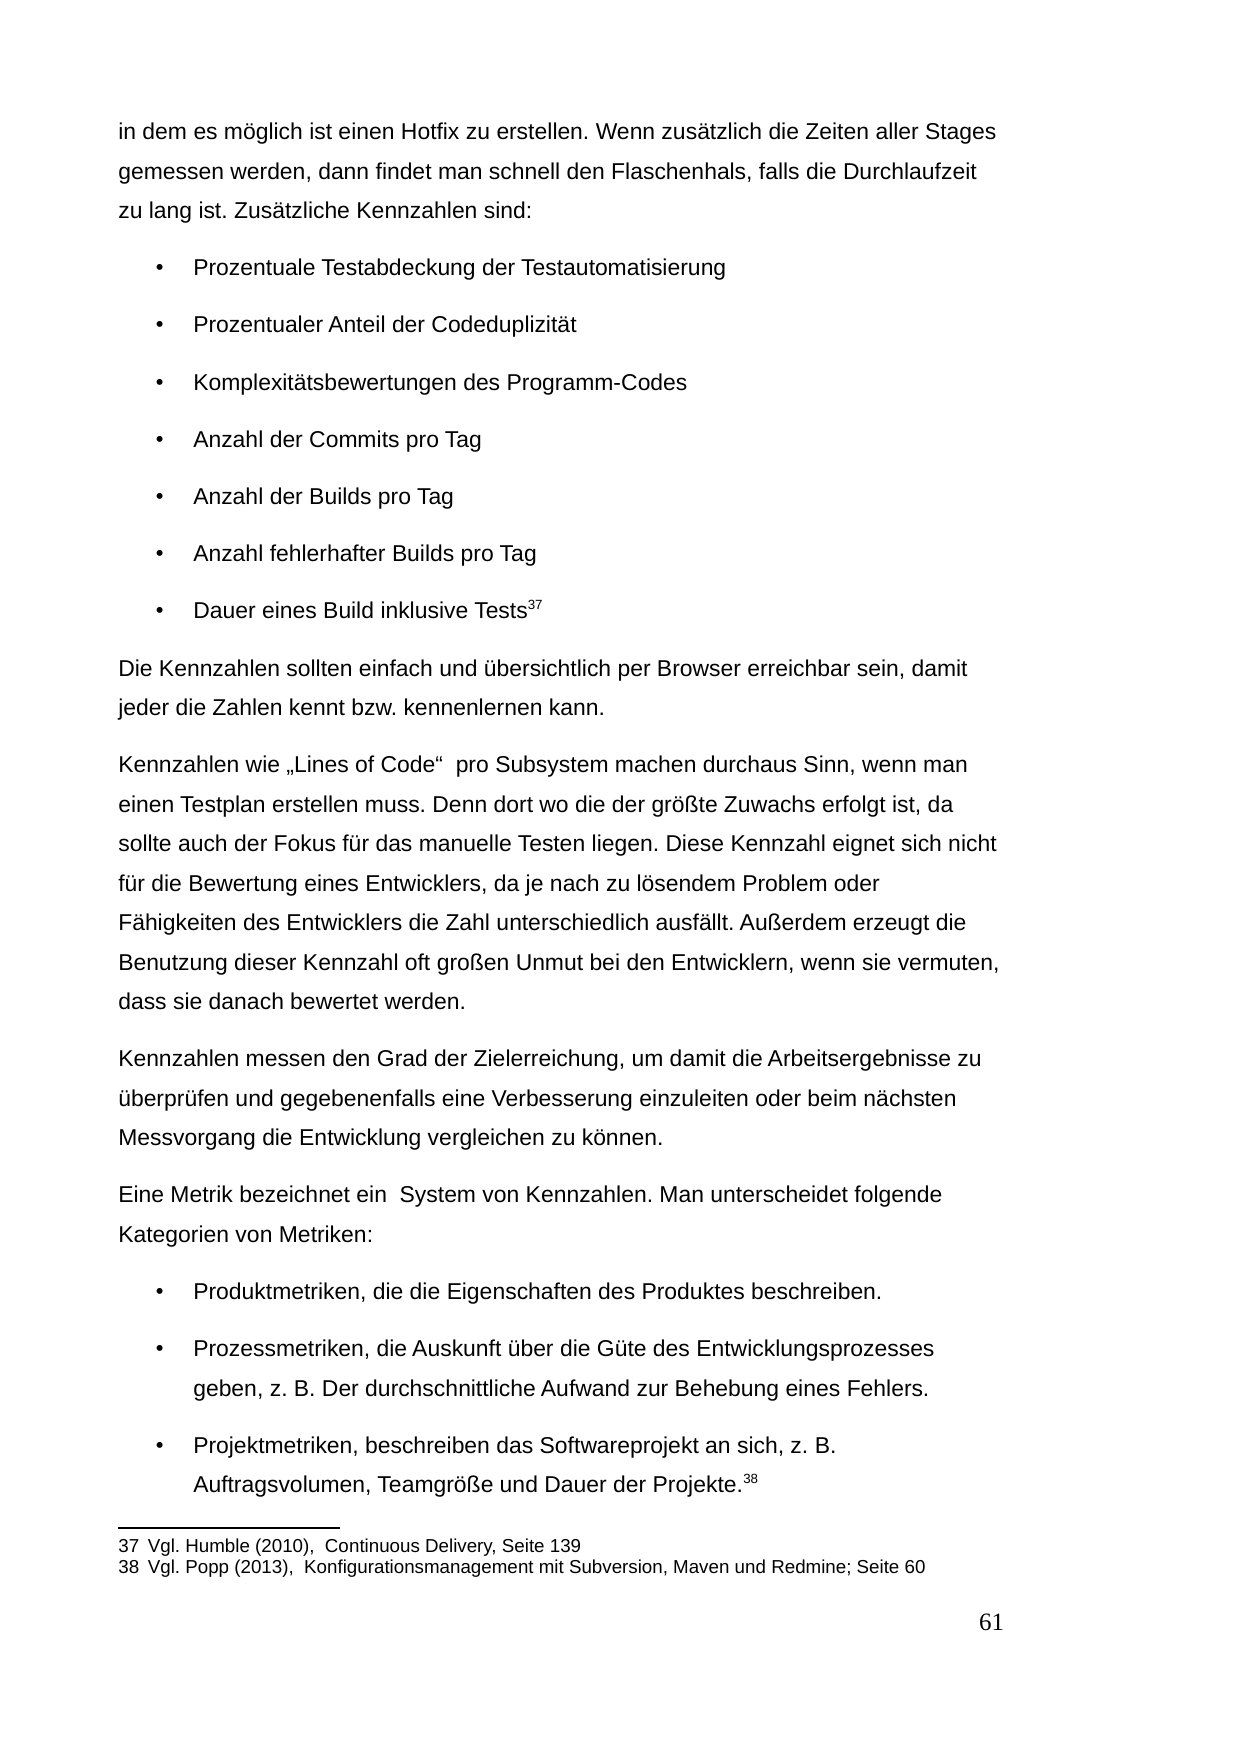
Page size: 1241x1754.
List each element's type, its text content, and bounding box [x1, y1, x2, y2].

text Kennzahlen messen den Grad der Zielerreichung, um damit die Arbeitsergebnisse zu überprüfen und gegebenenfalls eine Verbesserung einzuleiten oder beim nächsten Messvorgang die Entwicklung vergleichen zu können. [118, 1045, 1004, 1151]
list Anzahl fehlerhafter Builds pro Tag [156, 540, 1004, 567]
text Die Kennzahlen sollten einfach und übersichtlich per Browser erreichbar sein, damit jeder die Zahlen kennt bzw. kennenlernen kann. [118, 654, 1004, 720]
list Prozentuale Testabdeckung der Testautomatisierung [156, 254, 1004, 281]
list Produktmetriken, die die Eigenschaften des Produktes beschreiben. [156, 1278, 1004, 1304]
text in dem es möglich ist einen Hotfix zu erstellen. Wenn zusätzlich die Zeiten aller Stages gemessen werden, dann findet man schnell den Flaschenhals, falls die Durchlaufzeit zu lang ist. Zusätzliche Kennzahlen sind: [118, 118, 1004, 223]
list Anzahl der Builds pro Tag [156, 483, 1004, 509]
list Vgl. Popp (2013), Konfigurationsmanagement mit Subversion, Maven und Redmine; Seite 60 [118, 1556, 1004, 1578]
list Dauer eines Build inklusive Tests [156, 597, 1004, 624]
list Prozentualer Anteil der Codeduplizität [156, 311, 1004, 338]
list Projektmetriken, beschreiben das Softwareprojekt an sich, z. B. Auftragsvolumen, Teamgröße und Dauer der Projekte. [156, 1432, 1004, 1498]
text Eine Metrik bezeichnet ein System von Kennzahlen. Man unterscheidet folgende Kategorien von Metriken: [118, 1181, 1004, 1247]
list Komplexitätsbewertungen des Programm-Codes [156, 369, 1004, 395]
list Prozessmetriken, die Auskunft über die Güte des Entwicklungsprozesses geben, z. B. Der durchschnittliche Aufwand zur Behebung eines Fehlers. [156, 1335, 1004, 1401]
text Kennzahlen wie „Lines of Code“ pro Subsystem machen durchaus Sinn, wenn man einen Testplan erstellen muss. Denn dort wo die der größte Zuwachs erfolgt ist, da sollte auch der Fokus für das manuelle Testen liegen. Diese Kennzahl eignet sich nicht für die Bewertung eines Entwicklers, da je nach zu lösendem Problem oder Fähigkeiten des Entwicklers die Zahl unterschiedlich ausfällt. Außerdem erzeugt die Benutzung dieser Kennzahl oft großen Unmut bei den Entwicklern, wenn sie vermuten, dass sie danach bewertet werden. [118, 751, 1004, 1014]
list Vgl. Humble (2010), Continuous Delivery, Seite 139 [118, 1534, 1004, 1556]
list Anzahl der Commits pro Tag [156, 426, 1004, 452]
